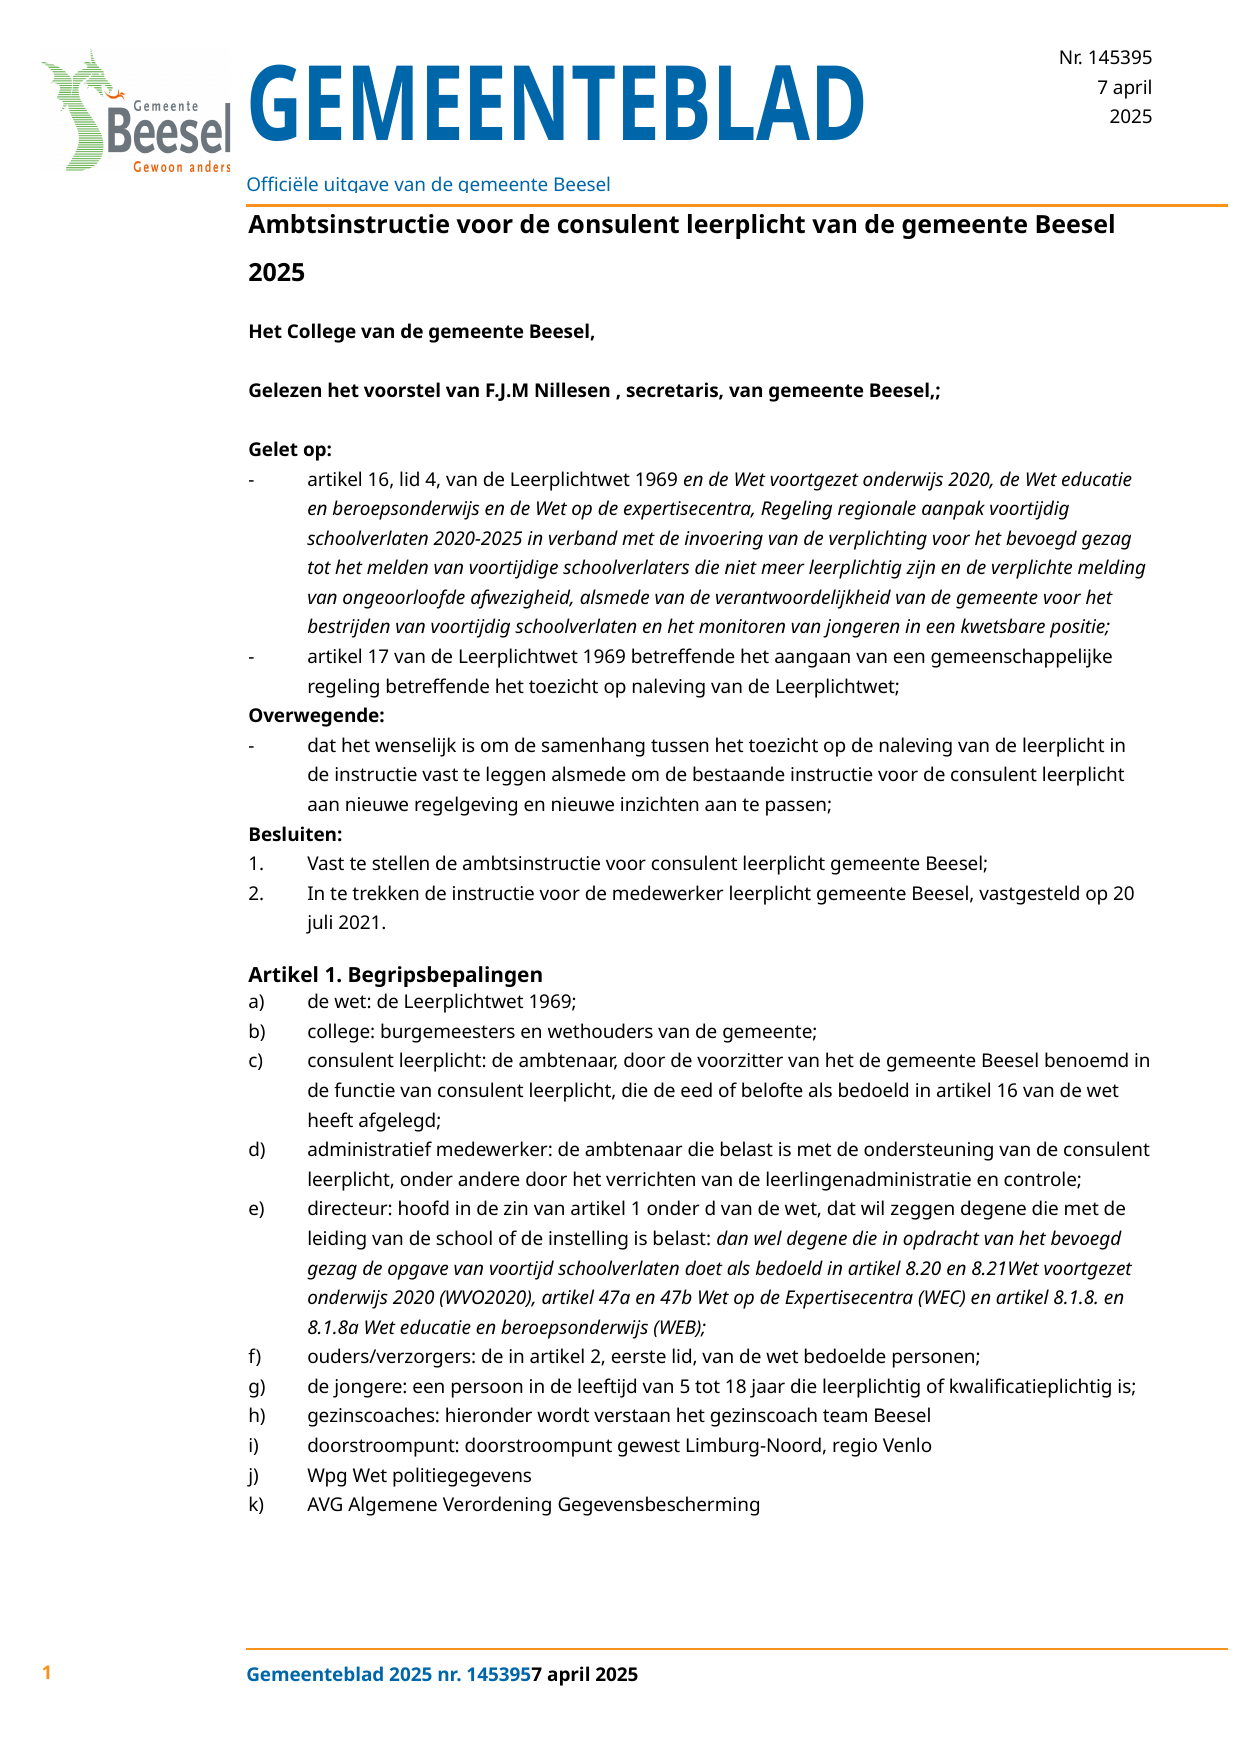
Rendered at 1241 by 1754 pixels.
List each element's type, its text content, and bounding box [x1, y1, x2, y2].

list ouders/verzorgers: de in artikel 2, eerste lid, van de wet bedoelde personen; [248, 1343, 1152, 1369]
list directeur: hoofd in de zin van artikel 1 onder d van de wet, dat wil zeggen degene die met de leiding van de school of de instelling is belast: dan wel degene die in opdracht van het bevoegd gezag de opgave van voortijd schoolverlaten doet als bedoeld in artikel 8.20 en 8.21Wet voortgezet onderwijs 2020 (WVO2020), artikel 47a en 47b Wet op de Expertisecentra (WEC) en artikel 8.1.8. en 8.1.8a Wet educatie en beroepsonderwijs (WEB); [248, 1196, 1152, 1339]
picture [41, 47, 231, 172]
list Vast te stellen de ambtsinstructie voor consulent leerplicht gemeente Beesel; [248, 850, 1152, 876]
text Het College van de gemeente Beesel, [248, 318, 1152, 344]
text Gelezen het voorstel van F.J.M Nillesen , secretaris, van gemeente Beesel,; [248, 377, 1152, 403]
list doorstroompunt: doorstroompunt gewest Limburg-Noord, regio Venlo [248, 1432, 1152, 1458]
list administratief medewerker: de ambtenaar die belast is met de ondersteuning van de consulent leerplicht, onder andere door het verrichten van de leerlingenadministratie en controle; [248, 1136, 1152, 1192]
list gezinscoaches: hieronder wordt verstaan het gezinscoach team Beesel [248, 1403, 1152, 1428]
text Ambtsinstructie voor de consulent leerplicht van de gemeente Beesel 2025 [248, 207, 1152, 288]
list de jongere: een persoon in de leeftijd van 5 tot 18 jaar die leerplichtig of kwalificatieplichtig is; [248, 1373, 1152, 1399]
list dat het wenselijk is om de samenhang tussen het toezicht op de naleving van de leerplicht in de instructie vast te leggen alsmede om de bestaande instructie voor de consulent leerplicht aan nieuwe regelgeving en nieuwe inzichten aan te passen; [248, 732, 1152, 817]
list In te trekken de instructie voor de medewerker leerplicht gemeente Beesel, vastgesteld op 20 juli 2021. [248, 880, 1152, 935]
text Gelet op: [248, 436, 1152, 462]
list artikel 16, lid 4, van de Leerplichtwet 1969 en de Wet voortgezet onderwijs 2020, de Wet educatie en beroepsonderwijs en de Wet op de expertisecentra, Regeling regionale aanpak voortijdig schoolverlaten 2020-2025 in verband met de invoering van de verplichting voor het bevoegd gezag tot het melden van voortijdige schoolverlaters die niet meer leerplichtig zijn en de verplichte melding van ongeoorloofde afwezigheid, alsmede van de verantwoordelijkheid van de gemeente voor het bestrijden van voortijdig schoolverlaten en het monitoren van jongeren in een kwetsbare positie; [248, 466, 1152, 639]
text Besluiten: [248, 821, 1152, 847]
list artikel 17 van de Leerplichtwet 1969 betreffende het aangaan van een gemeenschappelijke regeling betreffende het toezicht op naleving van de Leerplichtwet; [248, 643, 1152, 699]
list college: burgemeesters en wethouders van de gemeente; [248, 1018, 1152, 1044]
list AVG Algemene Verordening Gegevensbescherming [248, 1491, 1152, 1517]
list de wet: de Leerplichtwet 1969; [248, 988, 1152, 1014]
list Wpg Wet politiegegevens [248, 1462, 1152, 1487]
text Artikel 1. Begripsbepalingen [248, 960, 1152, 988]
text Overwegende: [248, 702, 1152, 728]
list consulent leerplicht: de ambtenaar, door de voorzitter van het de gemeente Beesel benoemd in de functie van consulent leerplicht, die de eed of belofte als bedoeld in artikel 16 van de wet heeft afgelegd; [248, 1048, 1152, 1132]
